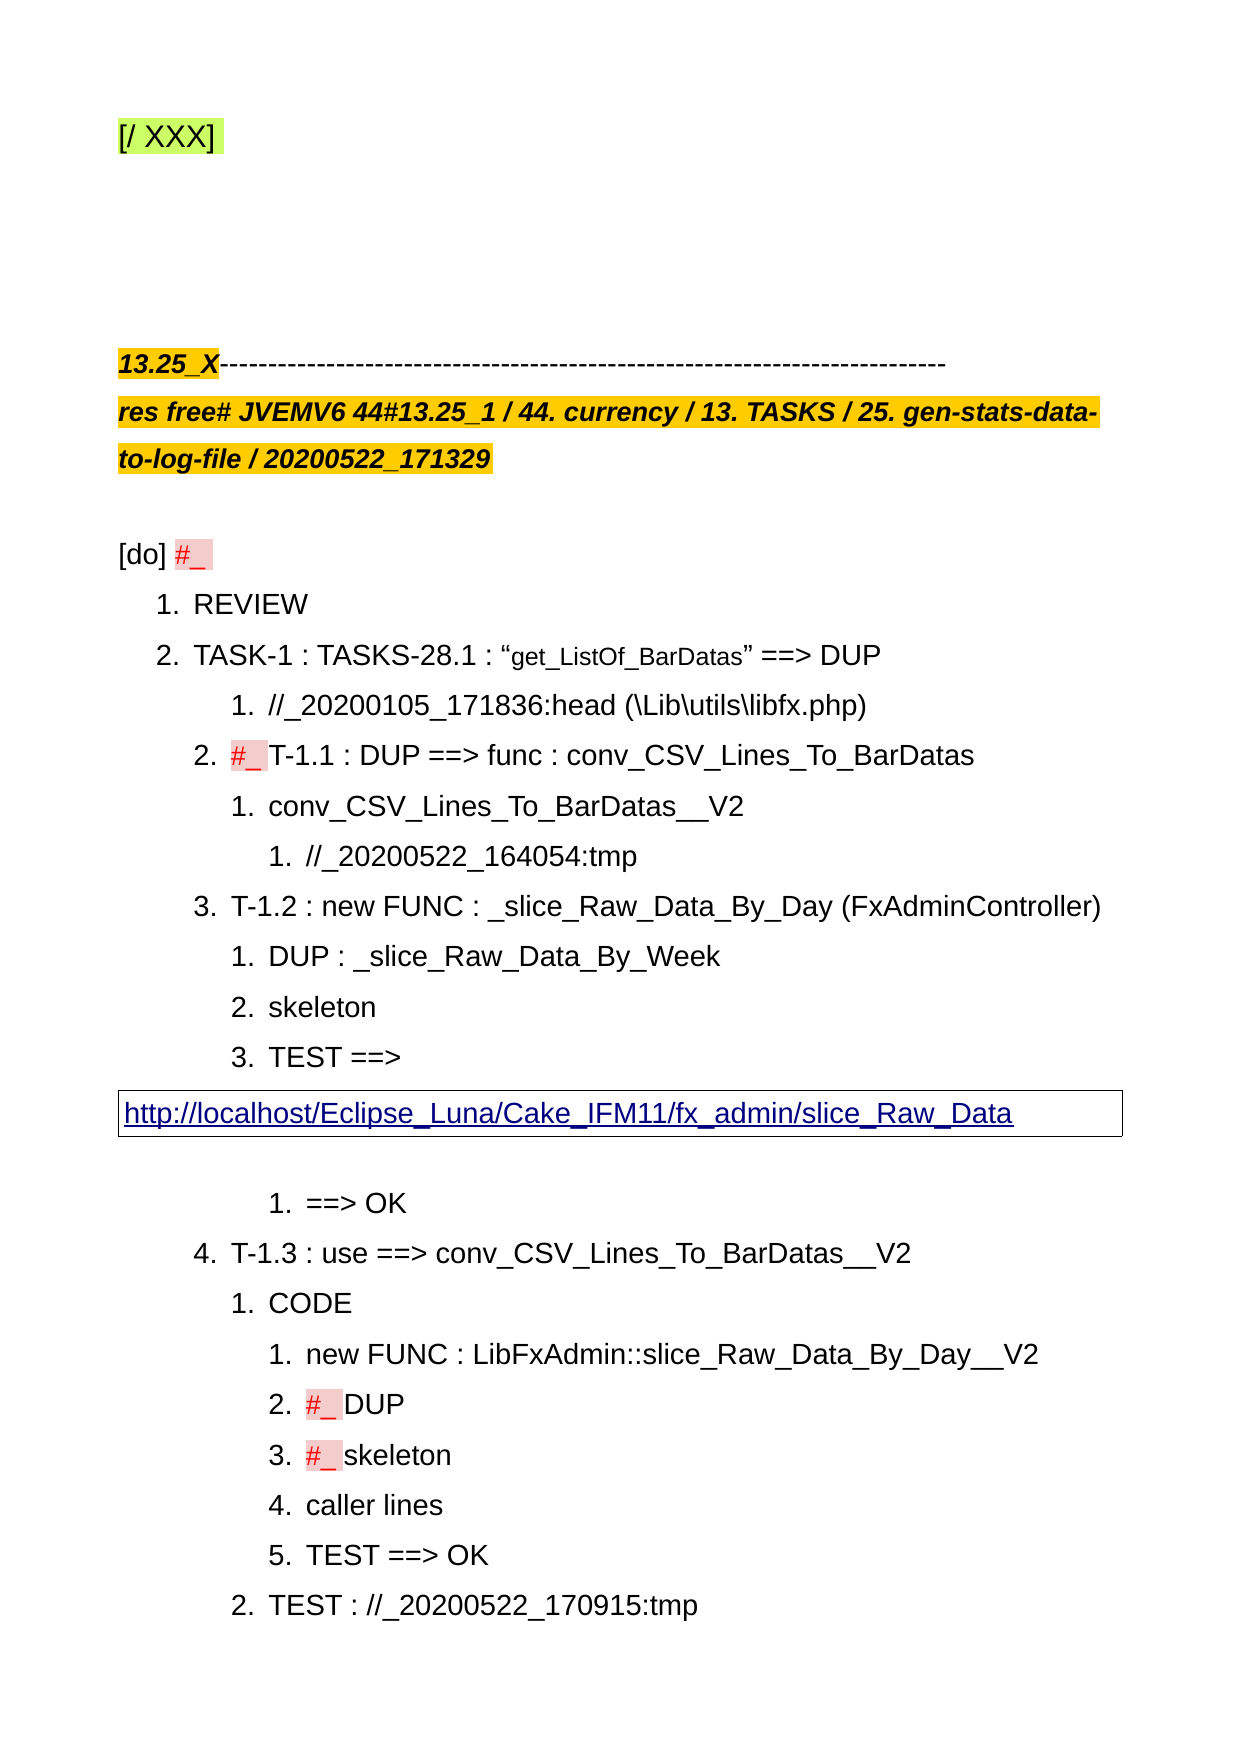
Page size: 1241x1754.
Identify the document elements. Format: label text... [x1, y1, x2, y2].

list TEST ==> [231, 1040, 1122, 1074]
list CODE [231, 1287, 1122, 1320]
text [/ XXX] [118, 118, 1122, 154]
list REVIEW [156, 587, 1122, 621]
list DUP : _slice_Raw_Data_By_Week [231, 939, 1122, 973]
list TEST : //_20200522_170915:tmp [231, 1588, 1122, 1622]
list #_ skeleton [268, 1437, 1122, 1471]
list caller lines [268, 1488, 1122, 1521]
list #_ T-1.1 : DUP ==> func : conv_CSV_Lines_To_BarDatas [193, 738, 1122, 772]
list TASK-1 : TASKS-28.1 : “get_ListOf_BarDatas” ==> DUP [156, 638, 1122, 671]
text [do] #_ [118, 537, 1122, 571]
list //_20200105_171836:head (\Lib\utils\libfx.php) [231, 688, 1122, 721]
text res free# JVEMV6 44#13.25_1 / 44. currency / 13. TASKS / 25. gen-stats-data-to-log-file / 20200522_171329 [118, 396, 1122, 474]
table_header http://localhost/Eclipse_Luna/Cake_IFM11/fx_admin/slice_Raw_Data [119, 1091, 1122, 1136]
list skeleton [231, 990, 1122, 1023]
list #_ DUP [268, 1387, 1122, 1421]
list TEST ==> OK [268, 1538, 1122, 1572]
list T-1.3 : use ==> conv_CSV_Lines_To_BarDatas__V2 [193, 1236, 1122, 1270]
list conv_CSV_Lines_To_BarDatas__V2 [231, 788, 1122, 822]
list new FUNC : LibFxAdmin::slice_Raw_Data_By_Day__V2 [268, 1337, 1122, 1370]
list //_20200522_164054:tmp [268, 839, 1122, 872]
list T-1.2 : new FUNC : _slice_Raw_Data_By_Day (FxAdminController) [193, 889, 1122, 923]
list ==> OK [268, 1186, 1122, 1219]
text 13.25_X--------------------------------------------------------------------------- [118, 346, 1122, 379]
